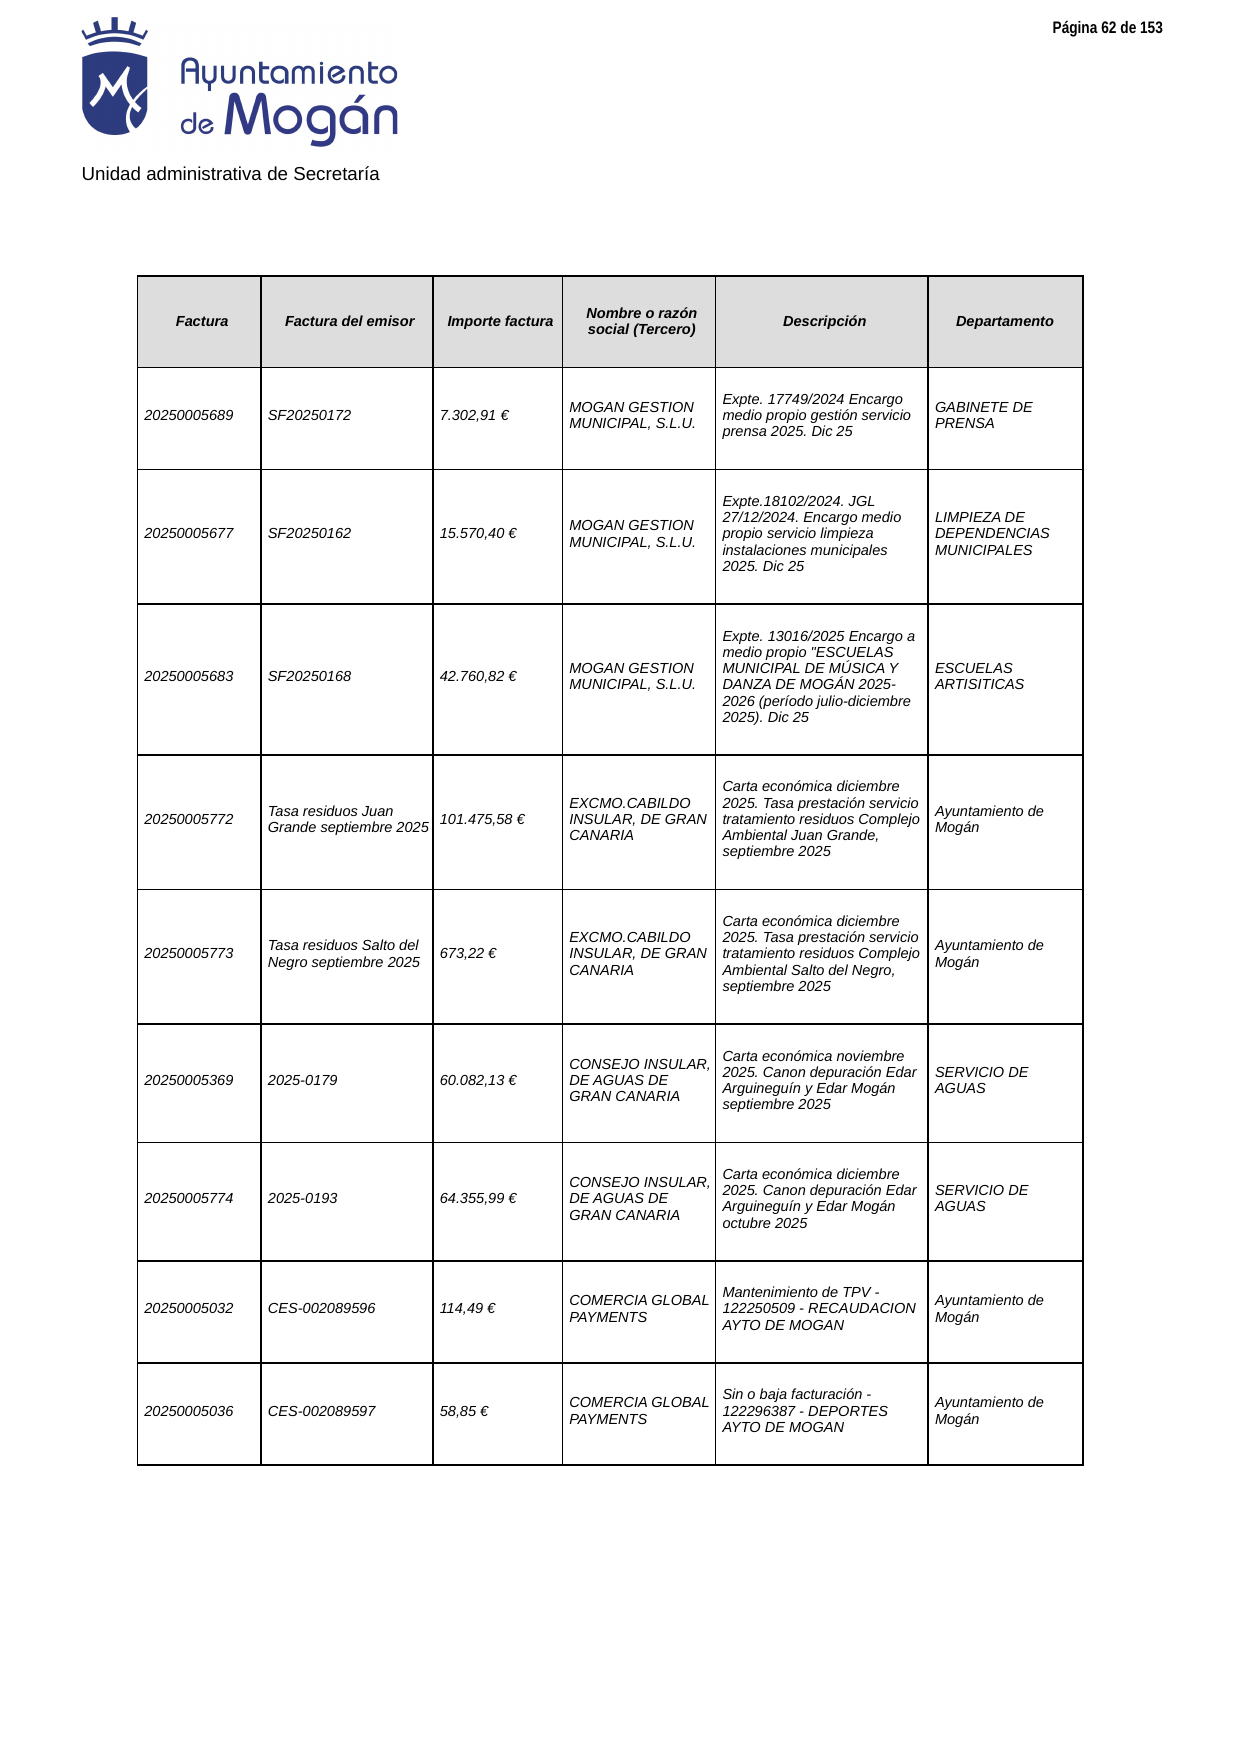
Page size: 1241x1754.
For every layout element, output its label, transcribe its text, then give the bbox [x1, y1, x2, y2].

table_cell SF20250172 [262, 368, 432, 469]
table_header Factura del emisor [262, 277, 432, 367]
table_header Nombre o razón social (Tercero) [563, 277, 715, 367]
table_cell MOGAN GESTION MUNICIPAL, S.L.U. [563, 470, 715, 603]
table_header Descripción [716, 277, 927, 367]
table_cell COMERCIA GLOBAL PAYMENTS [563, 1262, 715, 1362]
table_cell Carta económica diciembre 2025. Tasa prestación servicio tratamiento residuos Complejo Ambiental Salto del Negro, septiembre 2025 [716, 890, 927, 1023]
table_header Importe factura [434, 277, 562, 367]
table_cell Mantenimiento de TPV - 122250509 - RECAUDACION AYTO DE MOGAN [716, 1262, 927, 1362]
table_cell LIMPIEZA DE DEPENDENCIAS MUNICIPALES [929, 470, 1082, 603]
table_cell CONSEJO INSULAR, DE AGUAS DE GRAN CANARIA [563, 1025, 715, 1142]
table_cell MOGAN GESTION MUNICIPAL, S.L.U. [563, 605, 715, 754]
table_cell 42.760,82 € [434, 605, 562, 754]
table_cell Expte. 13016/2025 Encargo a medio propio "ESCUELAS MUNICIPAL DE MÚSICA Y DANZA DE MOGÁN 2025-2026 (período julio-diciembre 2025). Dic 25 [716, 605, 927, 754]
table_cell Tasa residuos Juan Grande septiembre 2025 [262, 756, 432, 889]
table_cell SF20250162 [262, 470, 432, 603]
table_cell EXCMO.CABILDO INSULAR, DE GRAN CANARIA [563, 756, 715, 889]
table_cell 60.082,13 € [434, 1025, 562, 1142]
table_cell 20250005683 [138, 605, 260, 754]
table_cell Expte. 17749/2024 Encargo medio propio gestión servicio prensa 2025. Dic 25 [716, 368, 927, 469]
table_cell 2025-0179 [262, 1025, 432, 1142]
table_cell 7.302,91 € [434, 368, 562, 469]
table_cell Ayuntamiento de Mogán [929, 1262, 1082, 1362]
table_cell 2025-0193 [262, 1143, 432, 1260]
picture [81, 17, 398, 153]
table_cell 673,22 € [434, 890, 562, 1023]
table_cell Sin o baja facturación - 122296387 - DEPORTES AYTO DE MOGAN [716, 1364, 927, 1464]
table_cell 20250005774 [138, 1143, 260, 1260]
table_cell SERVICIO DE AGUAS [929, 1143, 1082, 1260]
table_cell COMERCIA GLOBAL PAYMENTS [563, 1364, 715, 1464]
table_cell 58,85 € [434, 1364, 562, 1464]
table_cell 20250005369 [138, 1025, 260, 1142]
table_cell SF20250168 [262, 605, 432, 754]
table_cell CONSEJO INSULAR, DE AGUAS DE GRAN CANARIA [563, 1143, 715, 1260]
table_cell 20250005032 [138, 1262, 260, 1362]
table_cell 20250005689 [138, 368, 260, 469]
table_cell MOGAN GESTION MUNICIPAL, S.L.U. [563, 368, 715, 469]
table_cell Carta económica diciembre 2025. Canon depuración Edar Arguineguín y Edar Mogán octubre 2025 [716, 1143, 927, 1260]
table_cell ESCUELAS ARTISITICAS [929, 605, 1082, 754]
table_cell 20250005036 [138, 1364, 260, 1464]
table_cell 20250005677 [138, 470, 260, 603]
table_cell Carta económica noviembre 2025. Canon depuración Edar Arguineguín y Edar Mogán septiembre 2025 [716, 1025, 927, 1142]
table_cell 64.355,99 € [434, 1143, 562, 1260]
table_cell Ayuntamiento de Mogán [929, 890, 1082, 1023]
table_cell CES-002089597 [262, 1364, 432, 1464]
table_cell Carta económica diciembre 2025. Tasa prestación servicio tratamiento residuos Complejo Ambiental Juan Grande, septiembre 2025 [716, 756, 927, 889]
table_cell 20250005772 [138, 756, 260, 889]
table_cell 20250005773 [138, 890, 260, 1023]
table_cell 114,49 € [434, 1262, 562, 1362]
table_cell Ayuntamiento de Mogán [929, 756, 1082, 889]
table_cell Expte.18102/2024. JGL 27/12/2024. Encargo medio propio servicio limpieza instalaciones municipales 2025. Dic 25 [716, 470, 927, 603]
table_cell 101.475,58 € [434, 756, 562, 889]
table_cell Tasa residuos Salto del Negro septiembre 2025 [262, 890, 432, 1023]
table_header Factura [138, 277, 260, 367]
table_cell CES-002089596 [262, 1262, 432, 1362]
table_header Departamento [929, 277, 1082, 367]
table_cell GABINETE DE PRENSA [929, 368, 1082, 469]
table_cell 15.570,40 € [434, 470, 562, 603]
table_cell SERVICIO DE AGUAS [929, 1025, 1082, 1142]
table_cell EXCMO.CABILDO INSULAR, DE GRAN CANARIA [563, 890, 715, 1023]
table_cell Ayuntamiento de Mogán [929, 1364, 1082, 1464]
